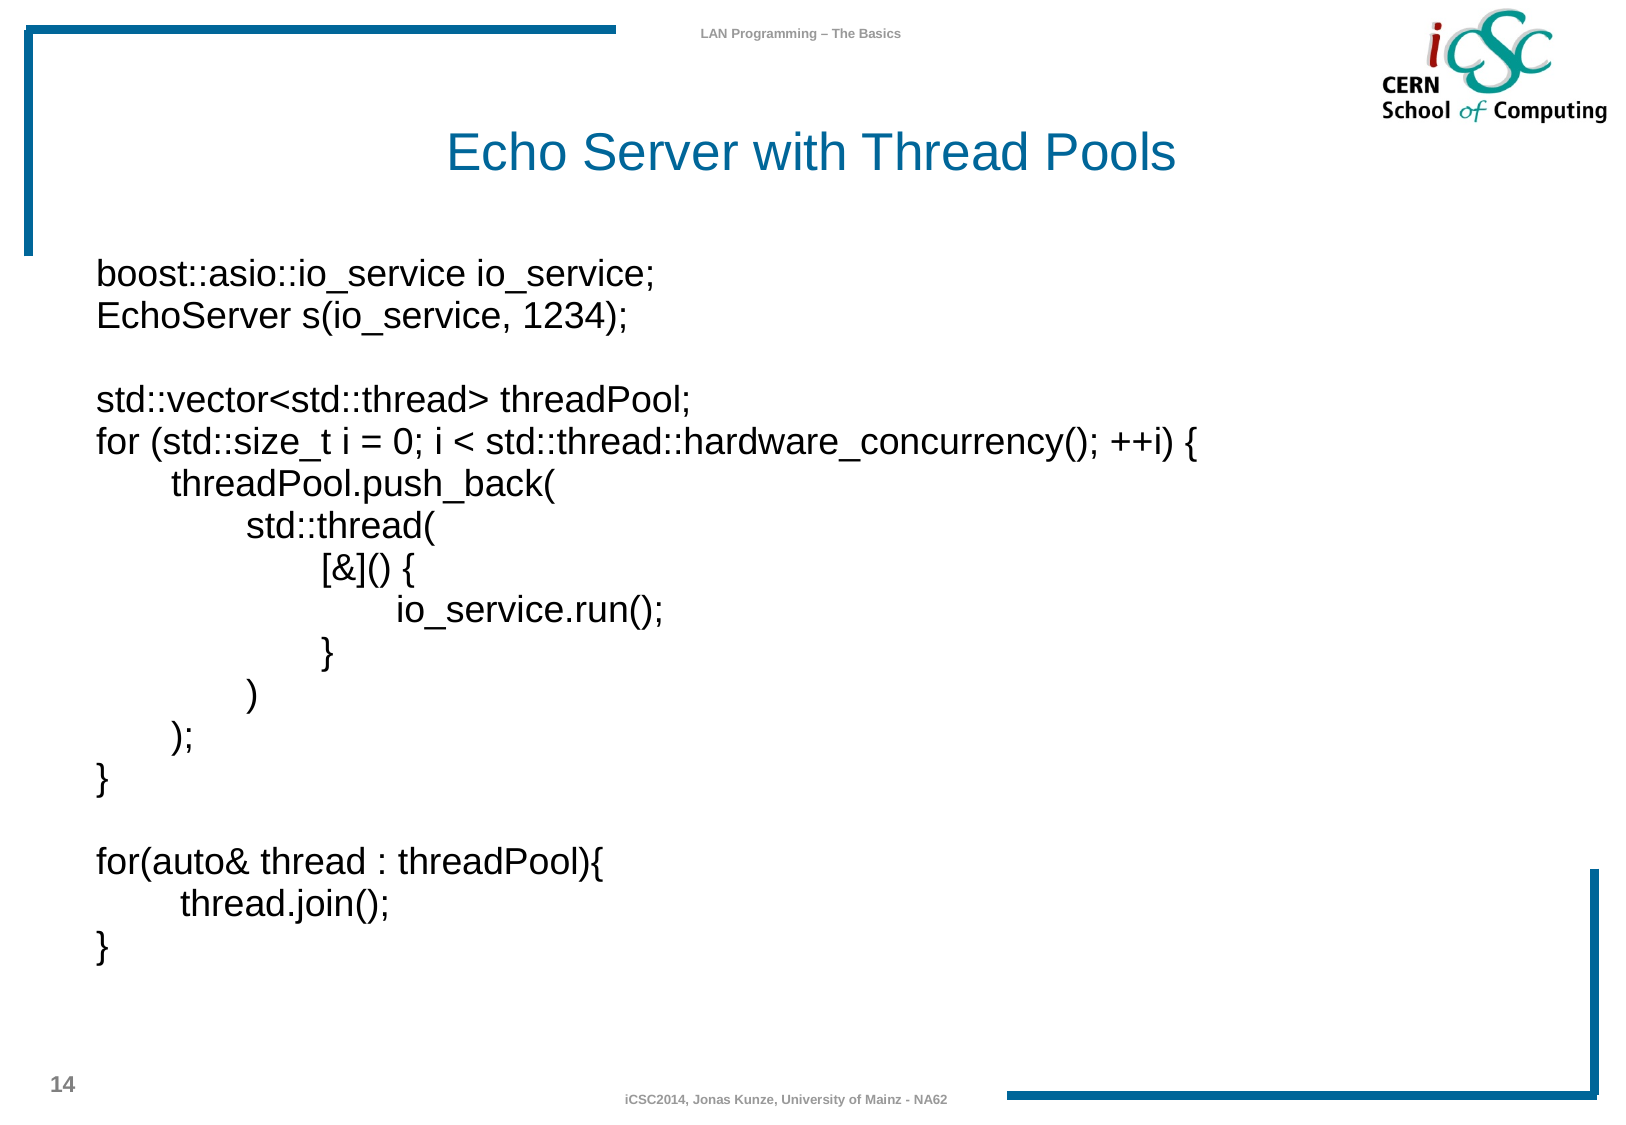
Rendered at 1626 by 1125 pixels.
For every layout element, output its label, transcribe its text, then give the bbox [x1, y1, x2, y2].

text_box boost::asio::io_service io_service; EchoServer s(io_service, 1234); std::vector<std::thread> threadPool; for (std::size_t i = 0; i < std::thread::hardware_concurrency(); ++i) { threadPool.push_back( std::thread( [&]() { io_service.run(); } ) ); } for(auto& thread : threadPool){ thread.join(); } [81, 245, 1402, 1051]
title Echo Server with Thread Pools [81, 44, 1544, 233]
picture [1381, 8, 1608, 125]
